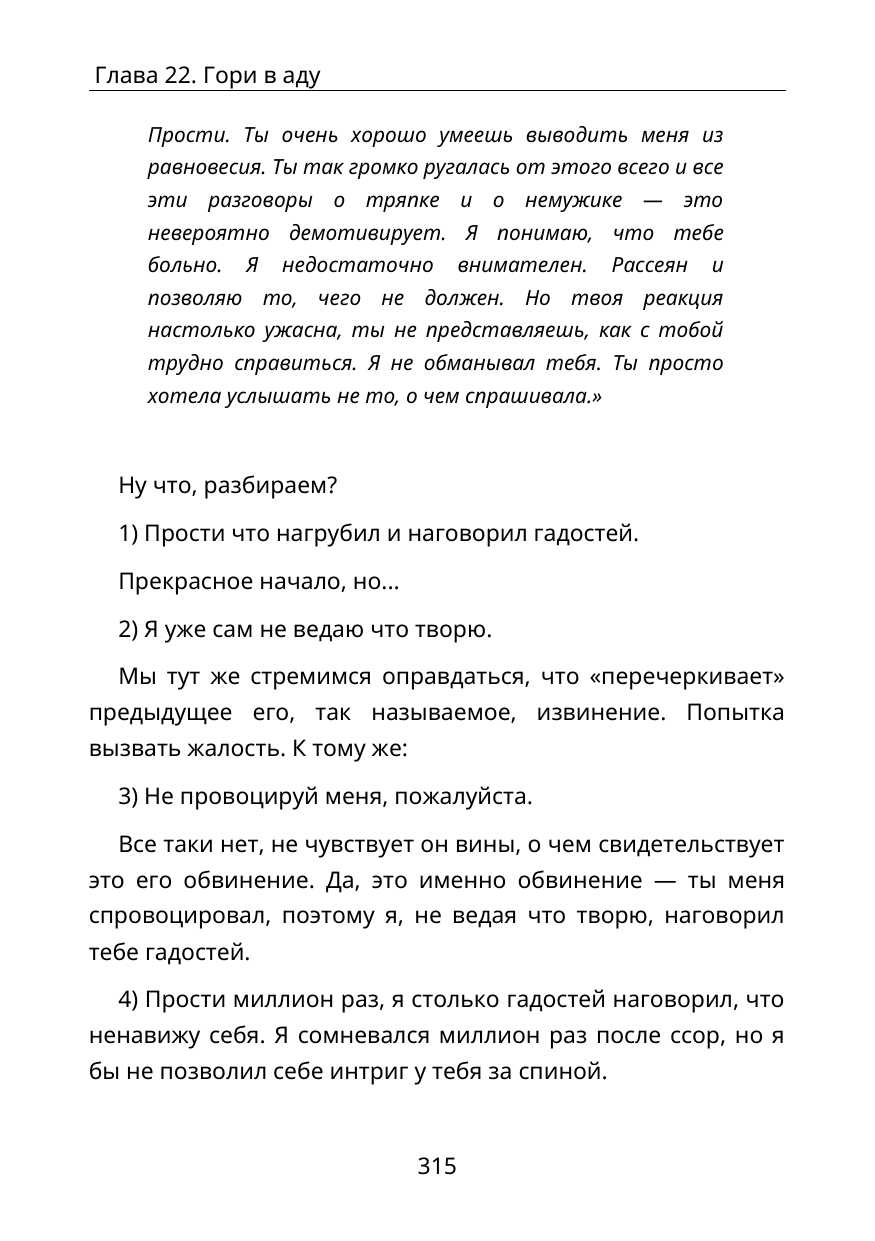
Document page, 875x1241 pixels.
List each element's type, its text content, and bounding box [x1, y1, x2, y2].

text Все таки нет, не чувствует он вины, о чем свидетельствует это его обвинение. Да, это именно обвинение — ты меня спровоцировал, поэтому я, не ведая что творю, наговорил тебе гадостей. [88, 828, 786, 967]
text 2) Я уже сам не ведаю что творю. [88, 613, 786, 644]
text Прекрасное начало, но... [88, 565, 786, 596]
text Прости. Ты очень хорошо умеешь выводить меня из равновесия. Ты так громко ругалась от этого всего и все эти разговоры о тряпке и о немужике — это невероятно демотивирует. Я понимаю, что тебе больно. Я недостаточно внимателен. Рассеян и позволяю то, чего не должен. Но твоя реакция настолько ужасна, ты не представляешь, как с тобой трудно справиться. Я не обманывал тебя. Ты просто хотела услышать не то, о чем спрашивала.» [148, 120, 726, 409]
text 4) Прости миллион раз, я столько гадостей наговорил, что ненавижу себя. Я сомневался миллион раз после ссор, но я бы не позволил себе интриг у тебя за спиной. [88, 983, 786, 1086]
text Мы тут же стремимся оправдаться, что «перечеркивает» предыдущее его, так называемое, извинение. Попытка вызвать жалость. К тому же: [88, 660, 786, 763]
text 3) Не провоцируй меня, пожалуйста. [88, 780, 786, 811]
text 1) Прости что нагрубил и наговорил гадостей. [88, 517, 786, 548]
text Ну что, разбираем? [88, 469, 786, 501]
